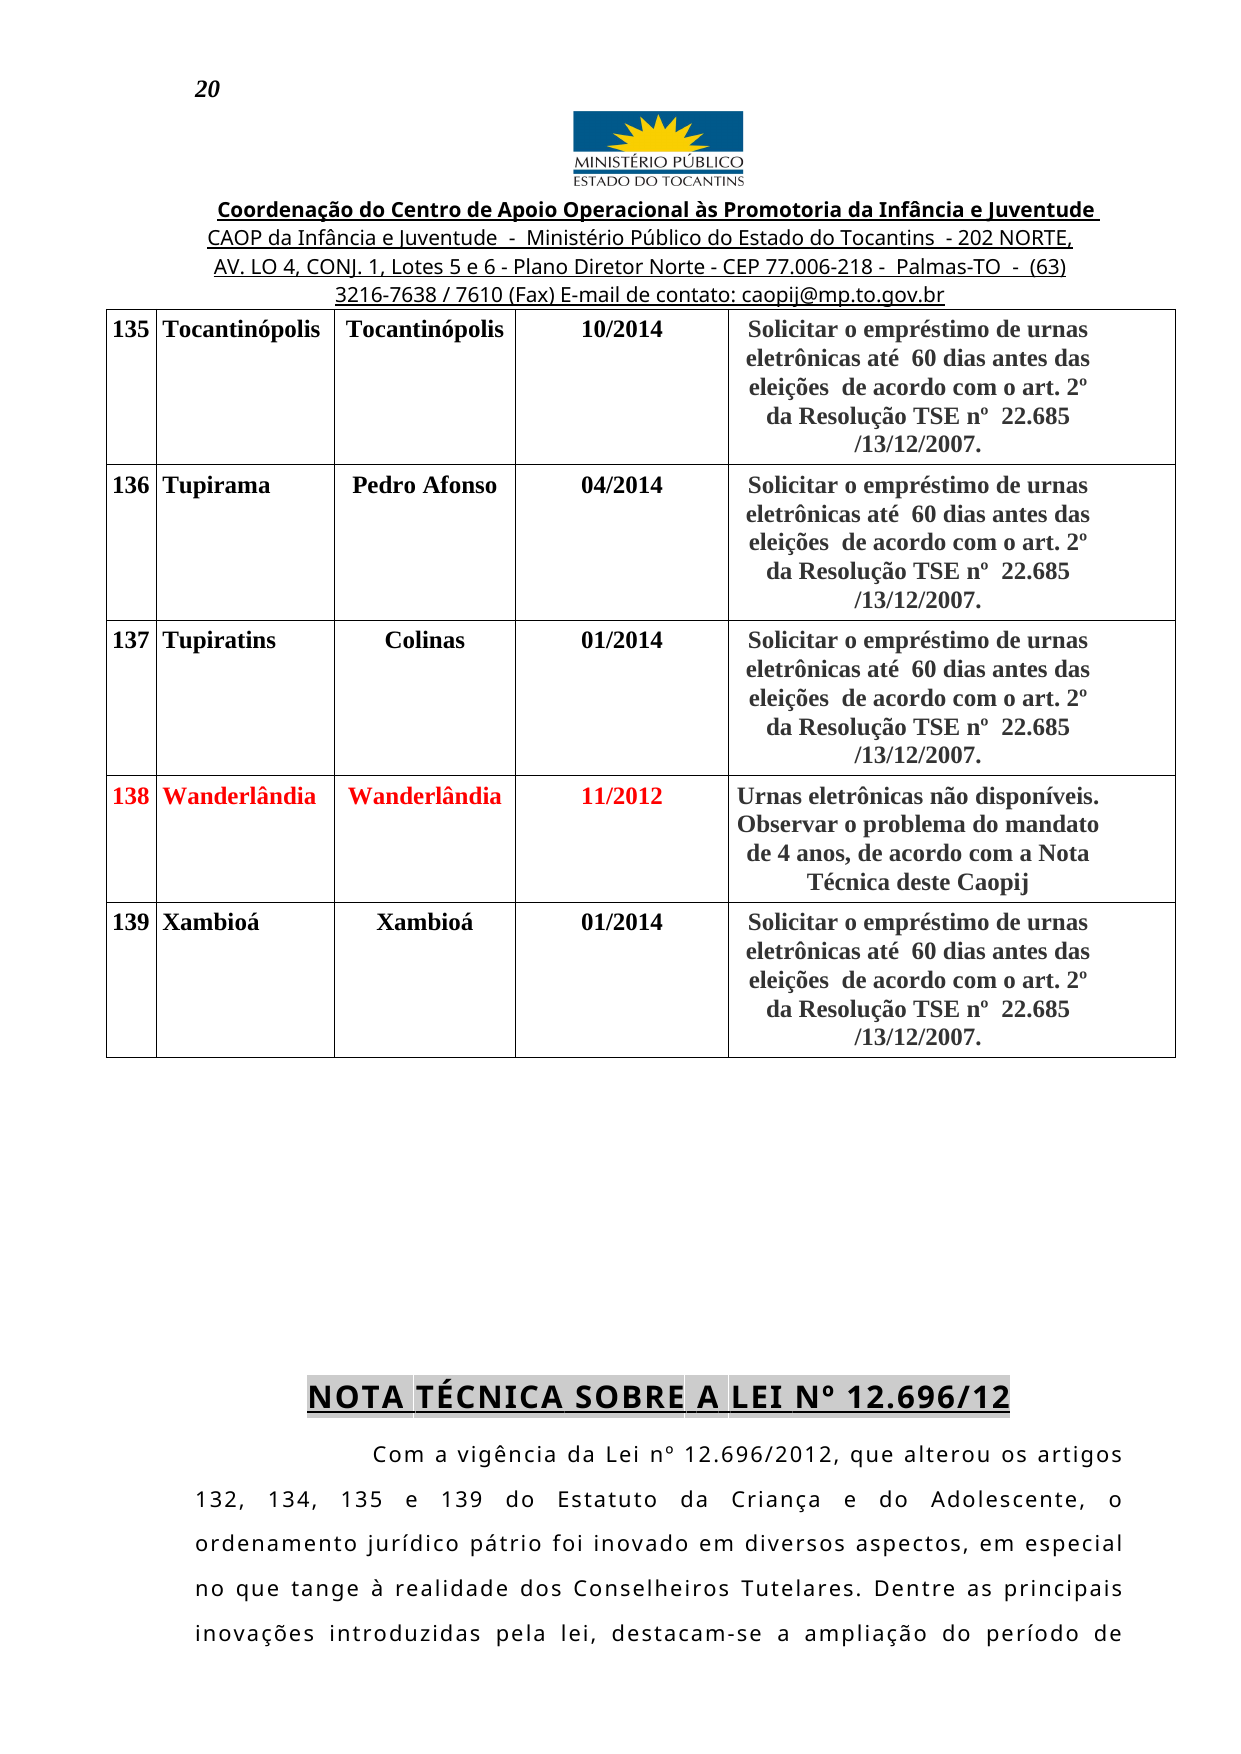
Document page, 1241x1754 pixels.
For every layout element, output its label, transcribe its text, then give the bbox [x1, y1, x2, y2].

table_cell 04/2014 [516, 465, 728, 619]
table_cell Solicitar o empréstimo de urnas eletrônicas até 60 dias antes das eleições de acordo com o art. 2º da Resolução TSE nº 22.685 /13/12/2007. [729, 310, 1175, 464]
table_cell Pedro Afonso [335, 465, 515, 619]
table_cell 01/2014 [516, 621, 728, 775]
table_cell 135 [107, 310, 156, 464]
table_cell 11/2012 [516, 776, 728, 902]
table_cell 01/2014 [516, 903, 728, 1057]
table_cell Wanderlândia [335, 776, 515, 902]
table_cell Wanderlândia [157, 776, 334, 902]
table_cell Solicitar o empréstimo de urnas eletrônicas até 60 dias antes das eleições de acordo com o art. 2º da Resolução TSE nº 22.685 /13/12/2007. [729, 465, 1175, 619]
table_cell Xambioá [157, 903, 334, 1057]
table_cell 139 [107, 903, 156, 1057]
table_cell Urnas eletrônicas não disponíveis. Observar o problema do mandato de 4 anos, de acordo com a Nota Técnica deste Caopij [729, 776, 1175, 902]
table_cell Xambioá [335, 903, 515, 1057]
table_cell Tupirama [157, 465, 334, 619]
table_cell 10/2014 [516, 310, 728, 464]
table_cell 136 [107, 465, 156, 619]
table_cell 137 [107, 621, 156, 775]
picture [573, 111, 744, 186]
table_cell Tocantinópolis [157, 310, 334, 464]
table_cell Tupiratins [157, 621, 334, 775]
text NOTA TÉCNICA SOBRE A LEI Nº 12.696/12 [195, 1375, 1122, 1418]
table_cell Solicitar o empréstimo de urnas eletrônicas até 60 dias antes das eleições de acordo com o art. 2º da Resolução TSE nº 22.685 /13/12/2007. [729, 621, 1175, 775]
text Com a vigência da Lei nº 12.696/2012, que alterou os artigos 132, 134, 135 e 139 do Estatuto da Criança e do Adolescente, o ordenamento jurídico pátrio foi inovado em diversos aspectos, em especial no que tange à realidade dos Conselheiros Tutelares. Dentre as principais inovações introduzidas pela lei, destacam-se a ampliação do período de [195, 1439, 1122, 1647]
table_cell Tocantinópolis [335, 310, 515, 464]
table_cell 138 [107, 776, 156, 902]
table_cell Colinas [335, 621, 515, 775]
table_cell Solicitar o empréstimo de urnas eletrônicas até 60 dias antes das eleições de acordo com o art. 2º da Resolução TSE nº 22.685 /13/12/2007. [729, 903, 1175, 1057]
